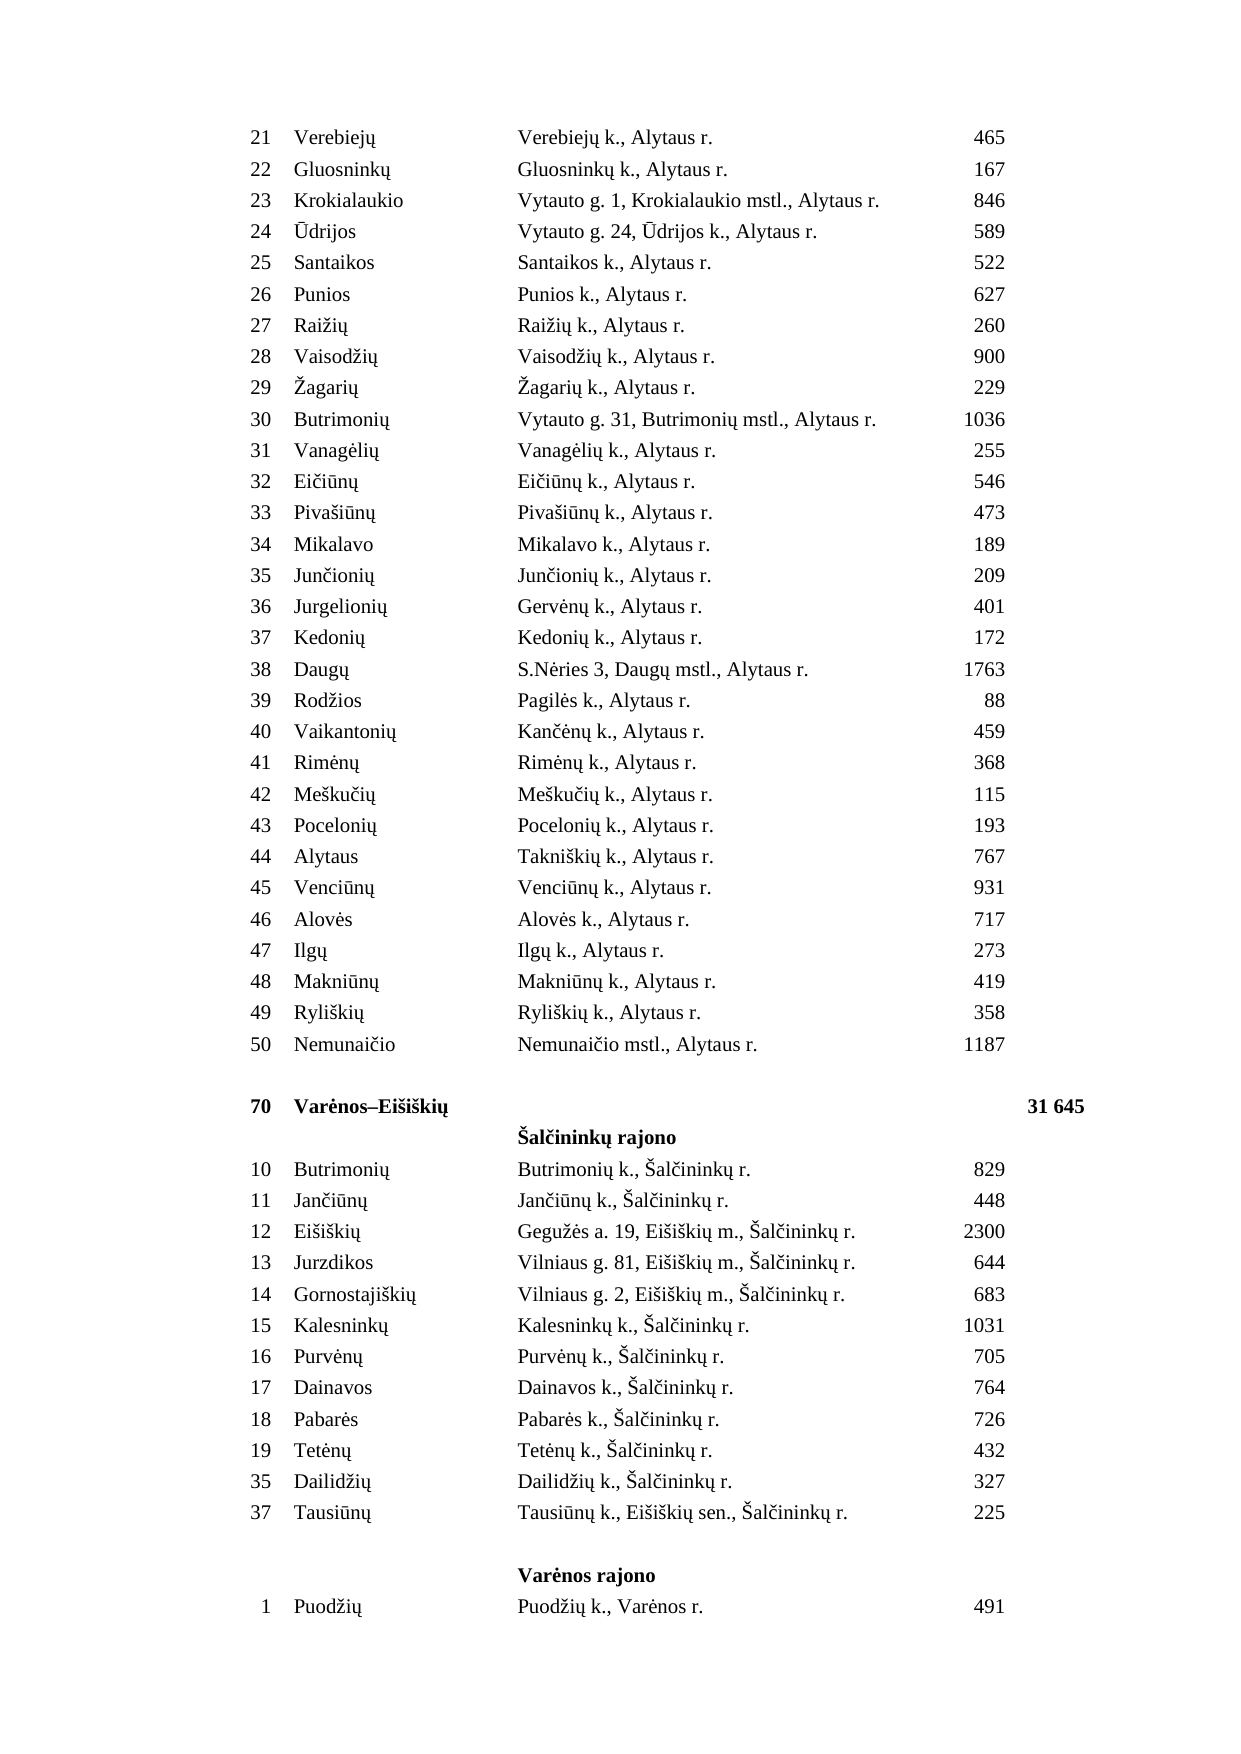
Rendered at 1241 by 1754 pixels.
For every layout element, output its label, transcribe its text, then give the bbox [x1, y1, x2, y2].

table_cell [282, 1556, 506, 1587]
table_cell [1016, 993, 1122, 1024]
table_cell Venciūnų [282, 868, 506, 899]
table_cell Rimėnų k., Alytaus r. [506, 743, 919, 774]
table_cell 209 [919, 556, 1016, 587]
table_cell [1016, 1306, 1122, 1337]
table_cell Eišiškių [282, 1212, 506, 1243]
table_cell [1016, 1524, 1122, 1556]
table_cell 260 [919, 306, 1016, 337]
table_cell 717 [919, 899, 1016, 931]
table_cell Alovės k., Alytaus r. [506, 899, 919, 931]
table_cell 19 [177, 1431, 282, 1462]
table_cell 48 [177, 962, 282, 993]
table_cell Purvėnų [282, 1337, 506, 1368]
table_cell 26 [177, 274, 282, 306]
table_cell Pocelonių k., Alytaus r. [506, 806, 919, 837]
table_cell [1016, 681, 1122, 712]
table_cell [919, 1556, 1016, 1587]
table_cell 14 [177, 1274, 282, 1306]
table_cell Ūdrijos [282, 212, 506, 243]
table_cell Pagilės k., Alytaus r. [506, 681, 919, 712]
table_cell Kalesninkų k., Šalčininkų r. [506, 1306, 919, 1337]
table_cell Santaikos k., Alytaus r. [506, 243, 919, 274]
table_cell 40 [177, 712, 282, 743]
table_cell [1016, 524, 1122, 556]
table_cell Ryliškių [282, 993, 506, 1024]
table_cell Vaisodžių [282, 337, 506, 368]
table_cell Punios [282, 274, 506, 306]
table_cell 491 [919, 1587, 1016, 1618]
table_cell Dainavos [282, 1368, 506, 1399]
table_cell Raižių k., Alytaus r. [506, 306, 919, 337]
table_cell 45 [177, 868, 282, 899]
table_cell Ryliškių k., Alytaus r. [506, 993, 919, 1024]
table_cell [919, 1118, 1016, 1149]
table_cell 31 645 [1016, 1087, 1122, 1118]
table_cell Butrimonių [282, 1149, 506, 1181]
table_cell 448 [919, 1181, 1016, 1212]
table_cell [1016, 243, 1122, 274]
table_cell [1016, 1493, 1122, 1524]
table_cell 1031 [919, 1306, 1016, 1337]
table_cell Rimėnų [282, 743, 506, 774]
table_cell 25 [177, 243, 282, 274]
table_cell 473 [919, 493, 1016, 524]
table_cell Vilniaus g. 2, Eišiškių m., Šalčininkų r. [506, 1274, 919, 1306]
table_cell Puodžių [282, 1587, 506, 1618]
table_cell 189 [919, 524, 1016, 556]
table_cell [1016, 618, 1122, 649]
table_cell [1016, 306, 1122, 337]
table_cell 36 [177, 587, 282, 618]
table_cell 115 [919, 774, 1016, 806]
table_cell [1016, 899, 1122, 931]
table_cell 846 [919, 181, 1016, 212]
table_cell Vytauto g. 24, Ūdrijos k., Alytaus r. [506, 212, 919, 243]
table_cell [506, 1524, 919, 1556]
table_cell [1016, 1243, 1122, 1274]
table_cell Junčionių k., Alytaus r. [506, 556, 919, 587]
table_cell 829 [919, 1149, 1016, 1181]
table_cell 39 [177, 681, 282, 712]
table_cell 21 [177, 118, 282, 149]
table_cell [1016, 462, 1122, 493]
table_cell 42 [177, 774, 282, 806]
table_cell Tausiūnų k., Eišiškių sen., Šalčininkų r. [506, 1493, 919, 1524]
table_cell 11 [177, 1181, 282, 1212]
table_cell 18 [177, 1399, 282, 1431]
table_cell 432 [919, 1431, 1016, 1462]
table_cell 401 [919, 587, 1016, 618]
table_cell 22 [177, 149, 282, 181]
table_cell Dainavos k., Šalčininkų r. [506, 1368, 919, 1399]
table_cell [1016, 1024, 1122, 1056]
table_cell Verebiejų k., Alytaus r. [506, 118, 919, 149]
table_cell [1016, 837, 1122, 868]
table_cell 167 [919, 149, 1016, 181]
table_cell Dailidžių k., Šalčininkų r. [506, 1462, 919, 1493]
table_cell Kančėnų k., Alytaus r. [506, 712, 919, 743]
table_cell 29 [177, 368, 282, 399]
table_cell Krokialaukio [282, 181, 506, 212]
table_cell 705 [919, 1337, 1016, 1368]
table_cell Pocelonių [282, 806, 506, 837]
table_cell 23 [177, 181, 282, 212]
table_cell 644 [919, 1243, 1016, 1274]
table_cell [1016, 743, 1122, 774]
table_cell 229 [919, 368, 1016, 399]
table_cell 34 [177, 524, 282, 556]
table_cell [1016, 649, 1122, 681]
table_cell Kedonių k., Alytaus r. [506, 618, 919, 649]
table_cell Pivašiūnų k., Alytaus r. [506, 493, 919, 524]
table_cell [1016, 1118, 1122, 1149]
table_cell [1016, 1368, 1122, 1399]
table_cell 683 [919, 1274, 1016, 1306]
table_cell [1016, 931, 1122, 962]
table_cell Nemunaičio [282, 1024, 506, 1056]
table_cell Gegužės a. 19, Eišiškių m., Šalčininkų r. [506, 1212, 919, 1243]
table_cell 273 [919, 931, 1016, 962]
table_cell Jančiūnų k., Šalčininkų r. [506, 1181, 919, 1212]
table_cell 43 [177, 806, 282, 837]
table_cell 627 [919, 274, 1016, 306]
table_cell [1016, 712, 1122, 743]
table_cell [177, 1056, 282, 1087]
table_cell 764 [919, 1368, 1016, 1399]
table_cell 522 [919, 243, 1016, 274]
table_cell Raižių [282, 306, 506, 337]
table_cell [1016, 337, 1122, 368]
table_cell 24 [177, 212, 282, 243]
table_cell Vaisodžių k., Alytaus r. [506, 337, 919, 368]
table_cell [177, 1556, 282, 1587]
table_cell 33 [177, 493, 282, 524]
table_cell 589 [919, 212, 1016, 243]
table_cell [1016, 431, 1122, 462]
table_cell 38 [177, 649, 282, 681]
table_cell [1016, 181, 1122, 212]
table_cell 37 [177, 1493, 282, 1524]
table_cell Vaikantonių [282, 712, 506, 743]
table_cell [1016, 774, 1122, 806]
table_cell Ilgų [282, 931, 506, 962]
table_cell Eičiūnų [282, 462, 506, 493]
table_cell Pabarės [282, 1399, 506, 1431]
table_cell Varėnos–Eišiškių [282, 1087, 506, 1118]
table_cell Pivašiūnų [282, 493, 506, 524]
table_cell 1036 [919, 399, 1016, 431]
table_cell Vytauto g. 1, Krokialaukio mstl., Alytaus r. [506, 181, 919, 212]
table_cell [1016, 1212, 1122, 1243]
table_cell 88 [919, 681, 1016, 712]
table_cell [1016, 1556, 1122, 1587]
table_cell 368 [919, 743, 1016, 774]
table_cell S.Nėries 3, Daugų mstl., Alytaus r. [506, 649, 919, 681]
table_cell Meškučių k., Alytaus r. [506, 774, 919, 806]
table_cell Makniūnų [282, 962, 506, 993]
table_cell Žagarių [282, 368, 506, 399]
table_cell 2300 [919, 1212, 1016, 1243]
table_cell 32 [177, 462, 282, 493]
table_cell [282, 1524, 506, 1556]
table_cell Meškučių [282, 774, 506, 806]
table_cell Puodžių k., Varėnos r. [506, 1587, 919, 1618]
table_cell 172 [919, 618, 1016, 649]
table_cell 1187 [919, 1024, 1016, 1056]
table_cell Tetėnų k., Šalčininkų r. [506, 1431, 919, 1462]
table_cell [1016, 1181, 1122, 1212]
table_cell Mikalavo k., Alytaus r. [506, 524, 919, 556]
table_cell 31 [177, 431, 282, 462]
table_cell Santaikos [282, 243, 506, 274]
table_cell 419 [919, 962, 1016, 993]
table_cell Gervėnų k., Alytaus r. [506, 587, 919, 618]
table_cell Alytaus [282, 837, 506, 868]
table_cell Venciūnų k., Alytaus r. [506, 868, 919, 899]
table_cell 28 [177, 337, 282, 368]
table_cell [1016, 962, 1122, 993]
table_cell 50 [177, 1024, 282, 1056]
table_cell 15 [177, 1306, 282, 1337]
table_cell Vanagėlių [282, 431, 506, 462]
table_cell 16 [177, 1337, 282, 1368]
table_cell [1016, 493, 1122, 524]
table_cell [919, 1087, 1016, 1118]
table_cell 44 [177, 837, 282, 868]
table_cell 35 [177, 556, 282, 587]
table_cell Daugų [282, 649, 506, 681]
table_cell 726 [919, 1399, 1016, 1431]
table_cell 465 [919, 118, 1016, 149]
table_cell 255 [919, 431, 1016, 462]
table_cell [1016, 1399, 1122, 1431]
table_cell [1016, 149, 1122, 181]
table_cell Punios k., Alytaus r. [506, 274, 919, 306]
table_cell 47 [177, 931, 282, 962]
table_cell Gluosninkų k., Alytaus r. [506, 149, 919, 181]
table_cell Kalesninkų [282, 1306, 506, 1337]
table_cell Alovės [282, 899, 506, 931]
table_cell [177, 1118, 282, 1149]
table_cell [1016, 399, 1122, 431]
table_cell Vanagėlių k., Alytaus r. [506, 431, 919, 462]
table_cell [919, 1524, 1016, 1556]
table_cell [1016, 1149, 1122, 1181]
table_cell Gluosninkų [282, 149, 506, 181]
table_cell 225 [919, 1493, 1016, 1524]
table_cell 1763 [919, 649, 1016, 681]
table_cell [1016, 368, 1122, 399]
table_cell [506, 1056, 919, 1087]
table_cell Purvėnų k., Šalčininkų r. [506, 1337, 919, 1368]
table_cell Jurzdikos [282, 1243, 506, 1274]
table_cell Vytauto g. 31, Butrimonių mstl., Alytaus r. [506, 399, 919, 431]
table_cell 193 [919, 806, 1016, 837]
table_cell 30 [177, 399, 282, 431]
table_cell Tausiūnų [282, 1493, 506, 1524]
table_cell 49 [177, 993, 282, 1024]
table_cell Junčionių [282, 556, 506, 587]
table_cell Jurgelionių [282, 587, 506, 618]
table_cell Verebiejų [282, 118, 506, 149]
table_cell Ilgų k., Alytaus r. [506, 931, 919, 962]
table_cell [1016, 806, 1122, 837]
table_cell 1 [177, 1587, 282, 1618]
table_cell [1016, 1337, 1122, 1368]
table_cell [1016, 212, 1122, 243]
table_cell 546 [919, 462, 1016, 493]
table_cell Butrimonių [282, 399, 506, 431]
table_cell 70 [177, 1087, 282, 1118]
table_cell 46 [177, 899, 282, 931]
table_cell Rodžios [282, 681, 506, 712]
table_cell 931 [919, 868, 1016, 899]
table_cell [1016, 868, 1122, 899]
table_cell [1016, 1587, 1122, 1618]
table_cell [1016, 1462, 1122, 1493]
table_cell 10 [177, 1149, 282, 1181]
table_cell [282, 1118, 506, 1149]
table_cell Takniškių k., Alytaus r. [506, 837, 919, 868]
table_cell Mikalavo [282, 524, 506, 556]
table_cell [1016, 587, 1122, 618]
table_cell 17 [177, 1368, 282, 1399]
table_cell [919, 1056, 1016, 1087]
table_cell [1016, 1274, 1122, 1306]
table_cell Pabarės k., Šalčininkų r. [506, 1399, 919, 1431]
table_cell 358 [919, 993, 1016, 1024]
table_cell Kedonių [282, 618, 506, 649]
table_cell Varėnos rajono [506, 1556, 919, 1587]
table_cell [1016, 118, 1122, 149]
table_cell 41 [177, 743, 282, 774]
table_cell 327 [919, 1462, 1016, 1493]
table_cell [282, 1056, 506, 1087]
table_cell 12 [177, 1212, 282, 1243]
table_cell Eičiūnų k., Alytaus r. [506, 462, 919, 493]
table_cell Tetėnų [282, 1431, 506, 1462]
table_cell Nemunaičio mstl., Alytaus r. [506, 1024, 919, 1056]
table_cell 27 [177, 306, 282, 337]
table_cell [1016, 556, 1122, 587]
table_cell [506, 1087, 919, 1118]
table_cell 37 [177, 618, 282, 649]
table_cell [1016, 1056, 1122, 1087]
table_cell 35 [177, 1462, 282, 1493]
table_cell 13 [177, 1243, 282, 1274]
table_cell 767 [919, 837, 1016, 868]
table_cell [1016, 274, 1122, 306]
table_cell Butrimonių k., Šalčininkų r. [506, 1149, 919, 1181]
table_cell Gornostajiškių [282, 1274, 506, 1306]
table_cell Dailidžių [282, 1462, 506, 1493]
table_cell Makniūnų k., Alytaus r. [506, 962, 919, 993]
table_cell Žagarių k., Alytaus r. [506, 368, 919, 399]
table_cell 900 [919, 337, 1016, 368]
table_cell Šalčininkų rajono [506, 1118, 919, 1149]
table_cell [1016, 1431, 1122, 1462]
table_cell 459 [919, 712, 1016, 743]
table_cell Vilniaus g. 81, Eišiškių m., Šalčininkų r. [506, 1243, 919, 1274]
table_cell Jančiūnų [282, 1181, 506, 1212]
table_cell [177, 1524, 282, 1556]
